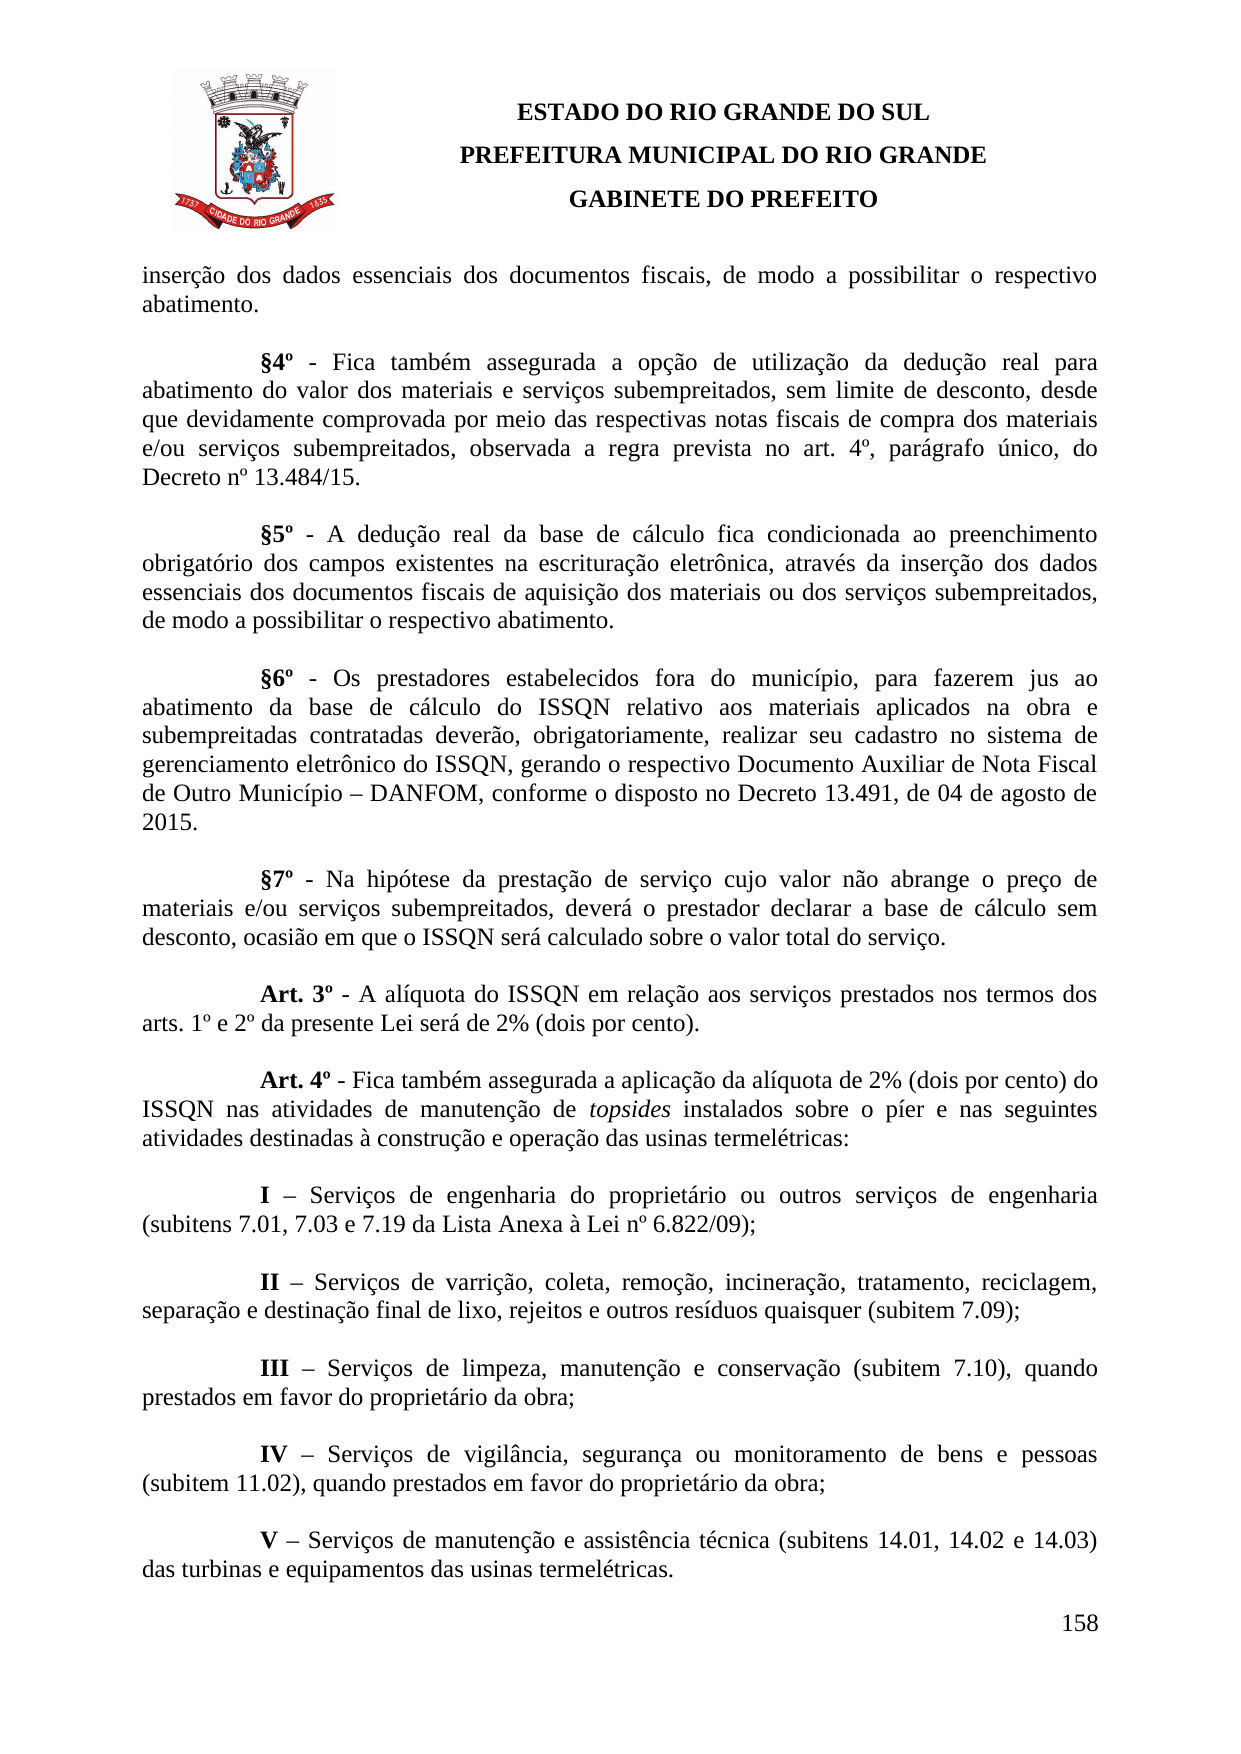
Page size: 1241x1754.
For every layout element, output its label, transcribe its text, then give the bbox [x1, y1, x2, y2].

text §6º - Os prestadores estabelecidos fora do município, para fazerem jus ao abatimento da base de cálculo do ISSQN relativo aos materiais aplicados na obra e subempreitadas contratadas deverão, obrigatoriamente, realizar seu cadastro no sistema de gerenciamento eletrônico do ISSQN, gerando o respectivo Documento Auxiliar de Nota Fiscal de Outro Município – DANFOM, conforme o disposto no Decreto 13.491, de 04 de agosto de 2015. [142, 663, 1098, 836]
text Art. 3º - A alíquota do ISSQN em relação aos serviços prestados nos termos dos arts. 1º e 2º da presente Lei será de 2% (dois por cento). [142, 979, 1098, 1037]
text III – Serviços de limpeza, manutenção e conservação (subitem 7.10), quando prestados em favor do proprietário da obra; [142, 1353, 1098, 1411]
text II – Serviços de varrição, coleta, remoção, incineração, tratamento, reciclagem, separação e destinação final de lixo, rejeitos e outros resíduos quaisquer (subitem 7.09); [142, 1267, 1098, 1324]
text Art. 4º - Fica também assegurada a aplicação da alíquota de 2% (dois por cento) do ISSQN nas atividades de manutenção de topsides instalados sobre o píer e nas seguintes atividades destinadas à construção e operação das usinas termelétricas: [142, 1066, 1098, 1152]
text IV – Serviços de vigilância, segurança ou monitoramento de bens e pessoas (subitem 11.02), quando prestados em favor do proprietário da obra; [142, 1439, 1098, 1497]
text §5º - A dedução real da base de cálculo fica condicionada ao preenchimento obrigatório dos campos existentes na escrituração eletrônica, através da inserção dos dados essenciais dos documentos fiscais de aquisição dos materiais ou dos serviços subempreitados, de modo a possibilitar o respectivo abatimento. [142, 519, 1098, 634]
picture [169, 67, 340, 236]
text V – Serviços de manutenção e assistência técnica (subitens 14.01, 14.02 e 14.03) das turbinas e equipamentos das usinas termelétricas. [142, 1526, 1098, 1583]
text inserção dos dados essenciais dos documentos fiscais, de modo a possibilitar o respectivo abatimento. [142, 261, 1098, 318]
text I – Serviços de engenharia do proprietário ou outros serviços de engenharia (subitens 7.01, 7.03 e 7.19 da Lista Anexa à Lei nº 6.822/09); [142, 1181, 1098, 1238]
text §7º - Na hipótese da prestação de serviço cujo valor não abrange o preço de materiais e/ou serviços subempreitados, deverá o prestador declarar a base de cálculo sem desconto, ocasião em que o ISSQN será calculado sobre o valor total do serviço. [142, 864, 1098, 951]
text §4º - Fica também assegurada a opção de utilização da dedução real para abatimento do valor dos materiais e serviços subempreitados, sem limite de desconto, desde que devidamente comprovada por meio das respectivas notas fiscais de compra dos materiais e/ou serviços subempreitados, observada a regra prevista no art. 4º, parágrafo único, do Decreto nº 13.484/15. [142, 347, 1098, 491]
